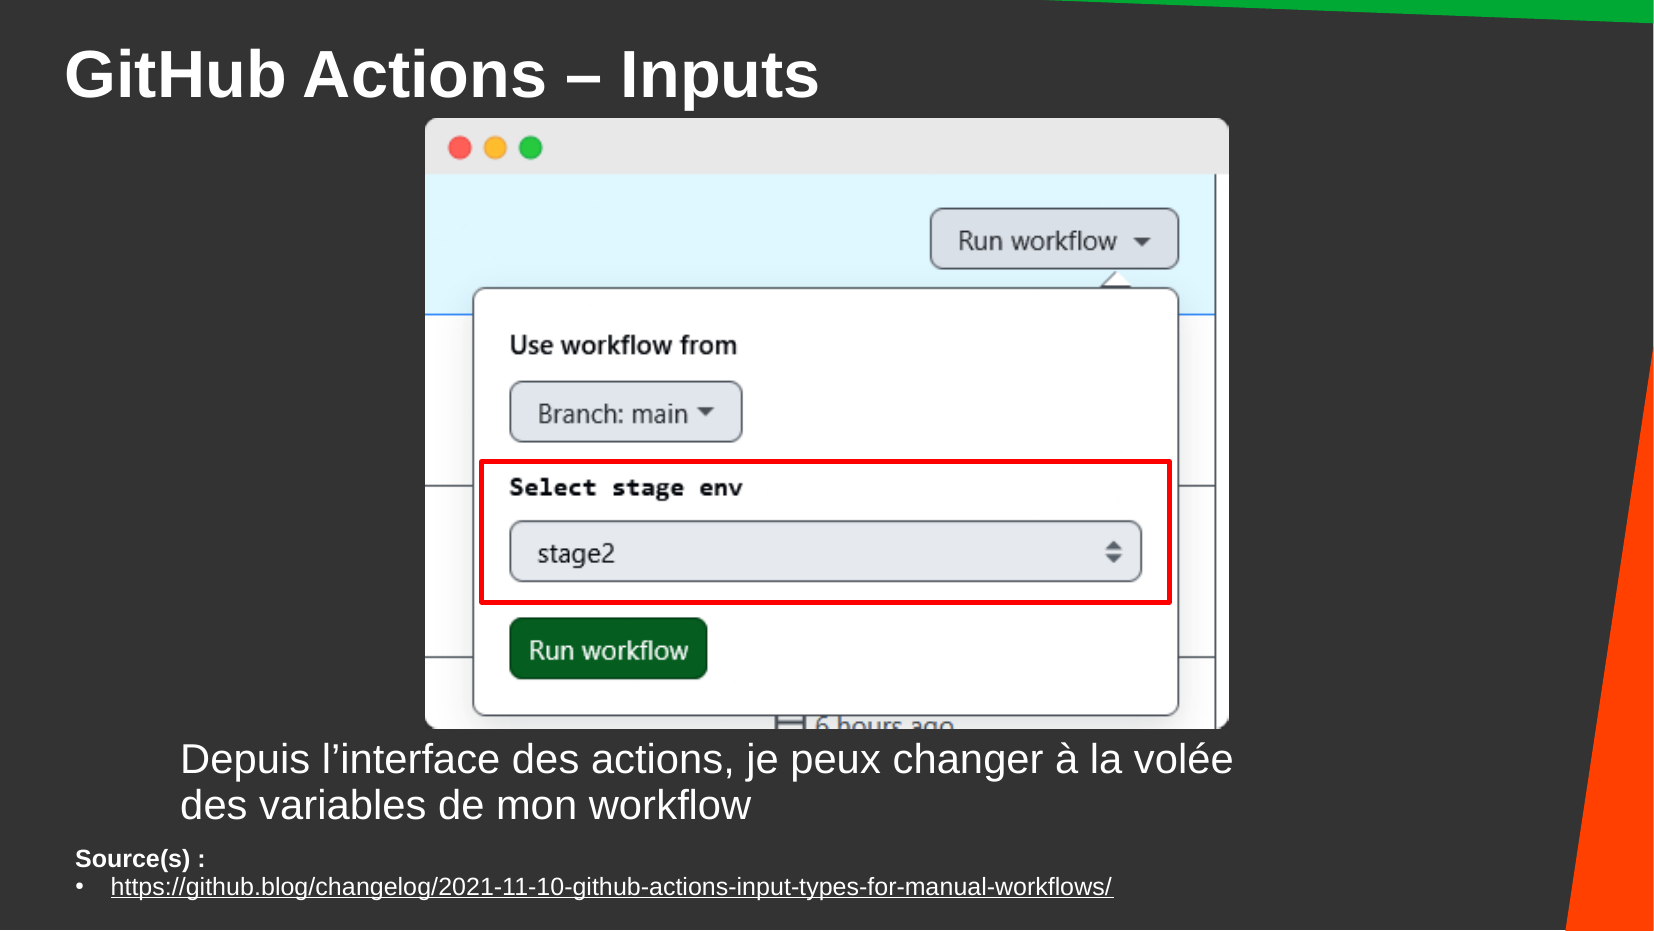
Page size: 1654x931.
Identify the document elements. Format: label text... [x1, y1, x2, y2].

text_box [1042, 0, 1654, 24]
text_box [1565, 342, 1654, 931]
text_box Source(s) : https://github.blog/changelog/2021-11-10-github-actions-input-types-for-manual-workflows/ [60, 799, 1546, 909]
picture [425, 118, 1229, 729]
text_box Depuis l’interface des actions, je peux changer à la volée des variables de mon workflow [165, 728, 1300, 836]
title GitHub Actions – Inputs [64, 37, 1577, 119]
